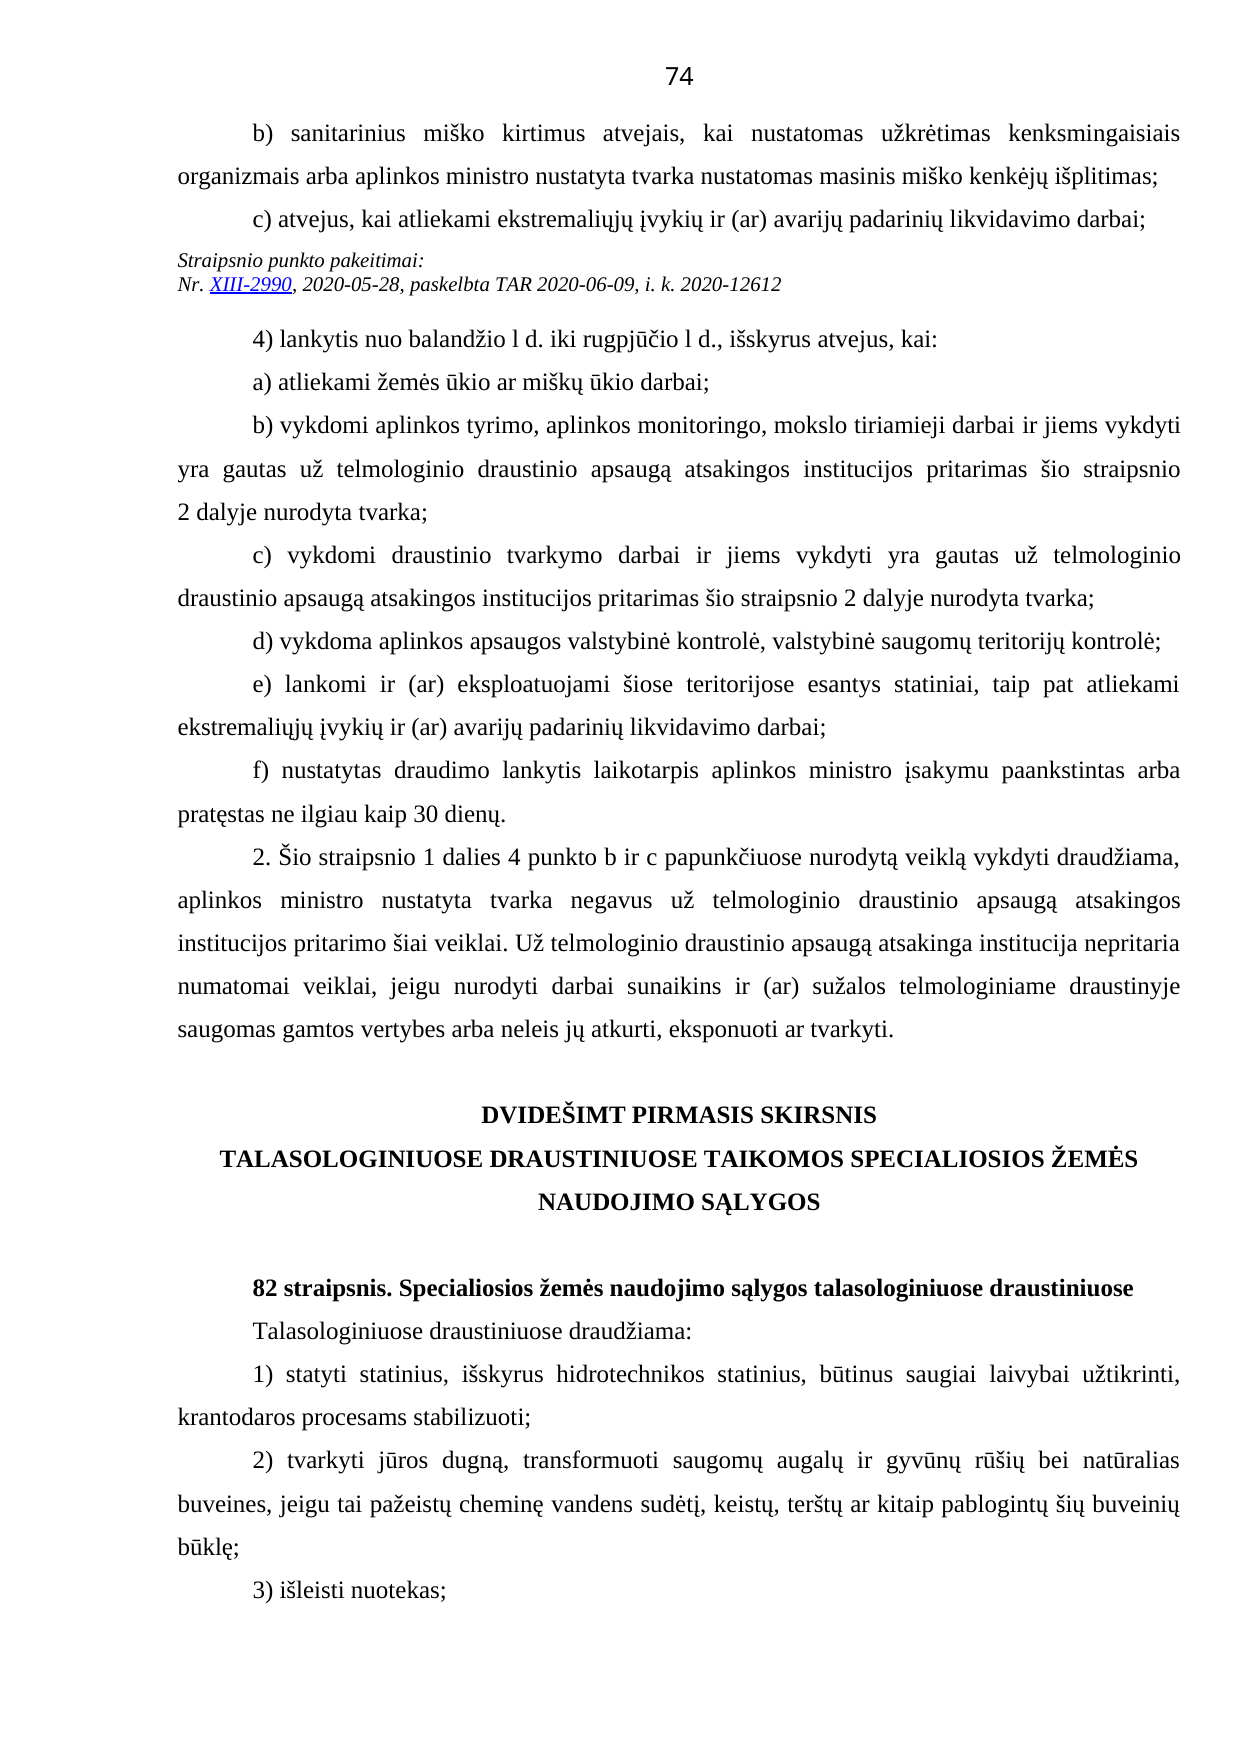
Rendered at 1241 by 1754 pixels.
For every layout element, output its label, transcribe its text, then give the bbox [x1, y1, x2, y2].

text 82 straipsnis. Specialiosios žemės naudojimo sąlygos talasologiniuose draustiniuose [177, 1273, 1181, 1302]
text 1) statyti statinius, išskyrus hidrotechnikos statinius, būtinus saugiai laivybai užtikrinti, krantodaros procesams stabilizuoti; [177, 1359, 1181, 1431]
text Talasologiniuose draustiniuose draudžiama: [177, 1316, 1181, 1345]
text TALASOLOGINIUOSE DRAUSTINIUOSE TAIKOMOS SPECIALIOSIOS ŽEMĖS NAUDOJIMO SĄLYGOS [177, 1144, 1181, 1216]
text 4) lankytis nuo balandžio l d. iki rugpjūčio l d., išskyrus atvejus, kai: [177, 324, 1181, 353]
text e) lankomi ir (ar) eksploatuojami šiose teritorijose esantys statiniai, taip pat atliekami ekstremaliųjų įvykių ir (ar) avarijų padarinių likvidavimo darbai; [177, 669, 1181, 741]
text a) atliekami žemės ūkio ar miškų ūkio darbai; [177, 367, 1181, 396]
text Straipsnio punkto pakeitimai: [177, 247, 1181, 272]
text f) nustatytas draudimo lankytis laikotarpis aplinkos ministro įsakymu paankstintas arba pratęstas ne ilgiau kaip 30 dienų. [177, 756, 1181, 827]
text 3) išleisti nuotekas; [177, 1575, 1181, 1604]
text c) vykdomi draustinio tvarkymo darbai ir jiems vykdyti yra gautas už telmologinio draustinio apsaugą atsakingos institucijos pritarimas šio straipsnio 2 dalyje nurodyta tvarka; [177, 540, 1181, 612]
text 2) tvarkyti jūros dugną, transformuoti saugomų augalų ir gyvūnų rūšių bei natūralias buveines, jeigu tai pažeistų cheminę vandens sudėtį, keistų, terštų ar kitaip pablogintų šių buveinių būklę; [177, 1446, 1181, 1561]
text b) sanitarinius miško kirtimus atvejais, kai nustatomas užkrėtimas kenksmingaisiais organizmais arba aplinkos ministro nustatyta tvarka nustatomas masinis miško kenkėjų išplitimas; [177, 118, 1181, 190]
text 2. Šio straipsnio 1 dalies 4 punkto b ir c papunkčiuose nurodytą veiklą vykdyti draudžiama, aplinkos ministro nustatyta tvarka negavus už telmologinio draustinio apsaugą atsakingos institucijos pritarimo šiai veiklai. Už telmologinio draustinio apsaugą atsakinga institucija nepritaria numatomai veiklai, jeigu nurodyti darbai sunaikins ir (ar) sužalos telmologiniame draustinyje saugomas gamtos vertybes arba neleis jų atkurti, eksponuoti ar tvarkyti. [177, 842, 1181, 1043]
text Nr. XIII-2990, 2020-05-28, paskelbta TAR 2020-06-09, i. k. 2020-12612 [177, 272, 1181, 296]
text DVIDEŠIMT PIRMASIS SKIRSNIS [177, 1101, 1181, 1129]
text c) atvejus, kai atliekami ekstremaliųjų įvykių ir (ar) avarijų padarinių likvidavimo darbai; [177, 204, 1181, 233]
text d) vykdoma aplinkos apsaugos valstybinė kontrolė, valstybinė saugomų teritorijų kontrolė; [177, 626, 1181, 655]
text b) vykdomi aplinkos tyrimo, aplinkos monitoringo, mokslo tiriamieji darbai ir jiems vykdyti yra gautas už telmologinio draustinio apsaugą atsakingos institucijos pritarimas šio straipsnio 2 dalyje nurodyta tvarka; [177, 411, 1181, 526]
